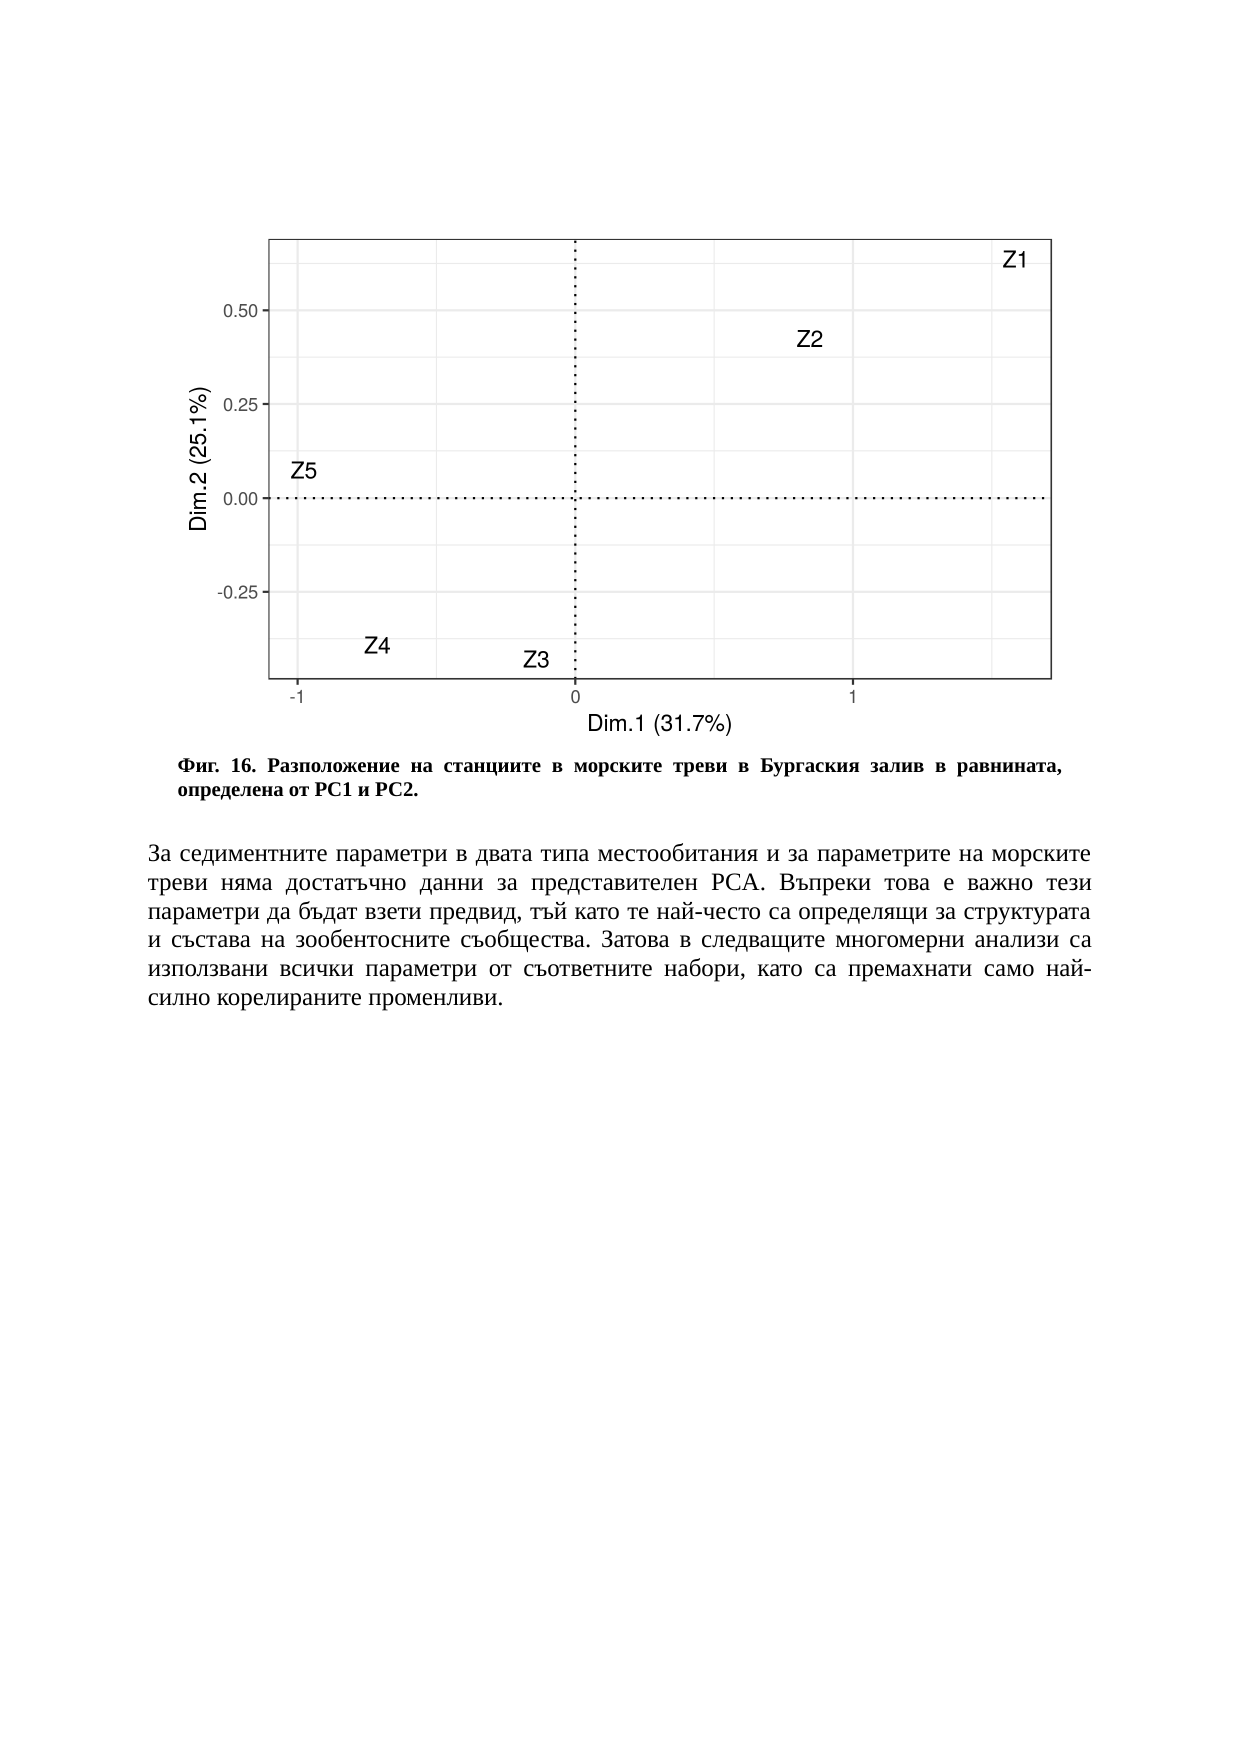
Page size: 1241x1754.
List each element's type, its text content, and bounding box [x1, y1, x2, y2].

text Фиг. 16. Разположение на станциите в морските треви в Бургаския залив в равнината, определена от PC1 и РС2. [177, 748, 1063, 801]
picture [177, 227, 1063, 748]
text За седиментните параметри в двата типа местообитания и за параметрите на морските треви няма достатъчно данни за представителен PCA. Въпреки това е важно тези параметри да бъдат взети предвид, тъй като те най-често са определящи за структурата и състава на зообентосните съобщества. Затова в следващите многомерни анализи са използвани всички параметри от съответните набори, като са премахнати само най-силно корелираните променливи. [148, 838, 1093, 1011]
